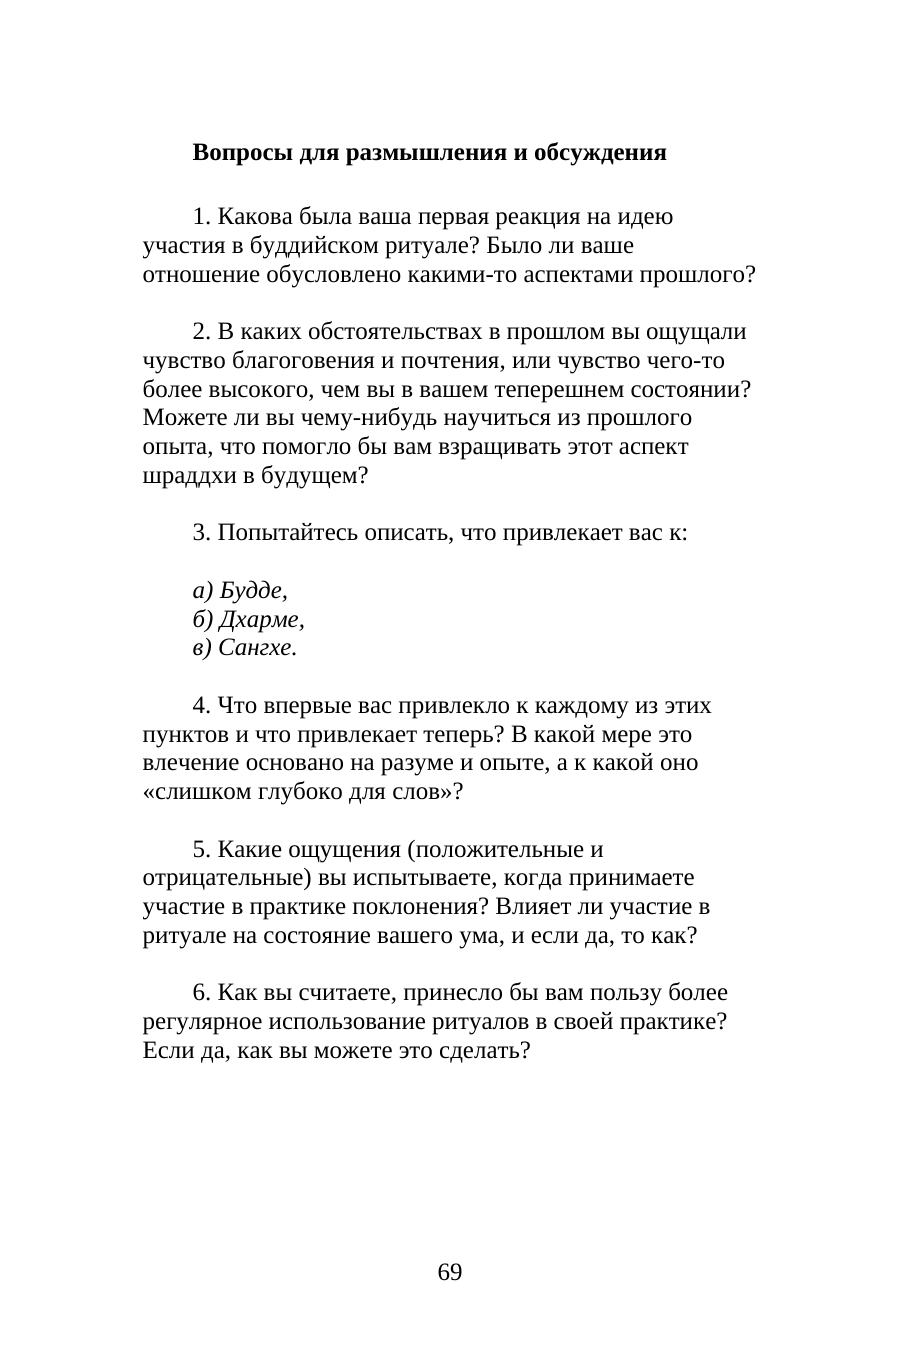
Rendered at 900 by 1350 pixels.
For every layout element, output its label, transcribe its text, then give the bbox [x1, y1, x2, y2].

text 3. Попытайтесь описать, что привлекает вас к: [142, 517, 757, 546]
text а) Будде, [142, 575, 757, 604]
text 1. Какова была ваша первая реакция на идею участия в буддийском ритуале? Было ли ваше отношение обусловлено какими-то аспектами прошлого? [142, 201, 757, 287]
text в) Сангхе. [142, 632, 757, 661]
text 6. Как вы считаете, принесло бы вам пользу более регулярное использование ритуалов в своей практике? Если да, как вы можете это сделать? [142, 977, 757, 1064]
text 2. В каких обстоятельствах в прошлом вы ощущали чувство благоговения и почтения, или чувство чего-то более высокого, чем вы в вашем теперешнем состоянии? Можете ли вы чему-нибудь научиться из прошлого опыта, что помогло бы вам взращивать этот аспект шраддхи в будущем? [142, 316, 757, 489]
subtitle Вопросы для размышления и обсуждения [142, 137, 757, 166]
text 4. Что впервые вас привлекло к каждому из этих пунктов и что привлекает теперь? В какой мере это влечение основано на разуме и опыте, а к какой оно «слишком глубоко для слов»? [142, 690, 757, 805]
text 5. Какие ощущения (положительные и отрицательные) вы испытываете, когда принимаете участие в практике поклонения? Влияет ли участие в ритуале на состояние вашего ума, и если да, то как? [142, 834, 757, 949]
text б) Дхарме, [142, 604, 757, 632]
